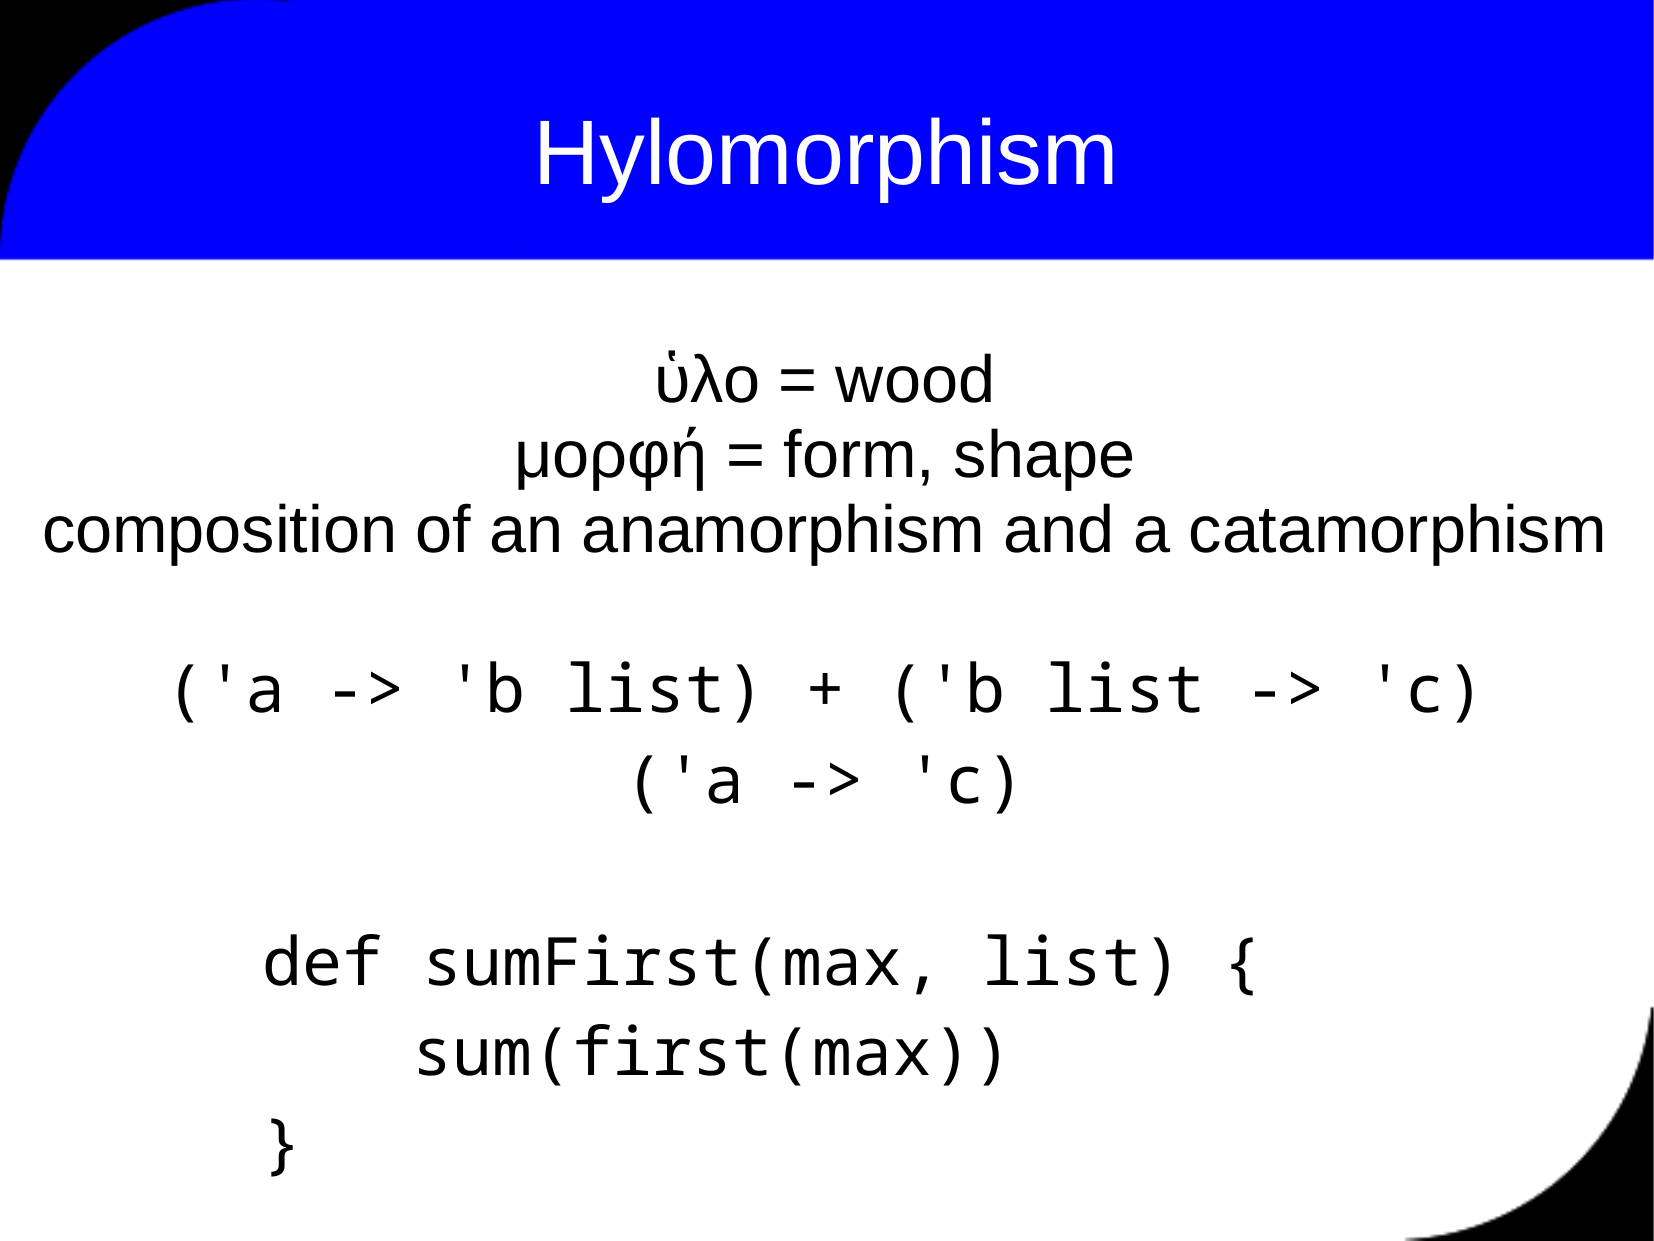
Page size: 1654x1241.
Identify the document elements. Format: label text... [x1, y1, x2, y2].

picture [0, 0, 1654, 1241]
title Hylomorphism [82, 49, 1571, 257]
subtitle ὑλο = wood μορφή = form, shape composition of an anamorphism and a catamorphism ('a -> 'b list) + ('b list -> 'c) ('a -> 'c) def sumFirst(max, list) { sum(first(max)) } [37, 355, 1613, 1174]
